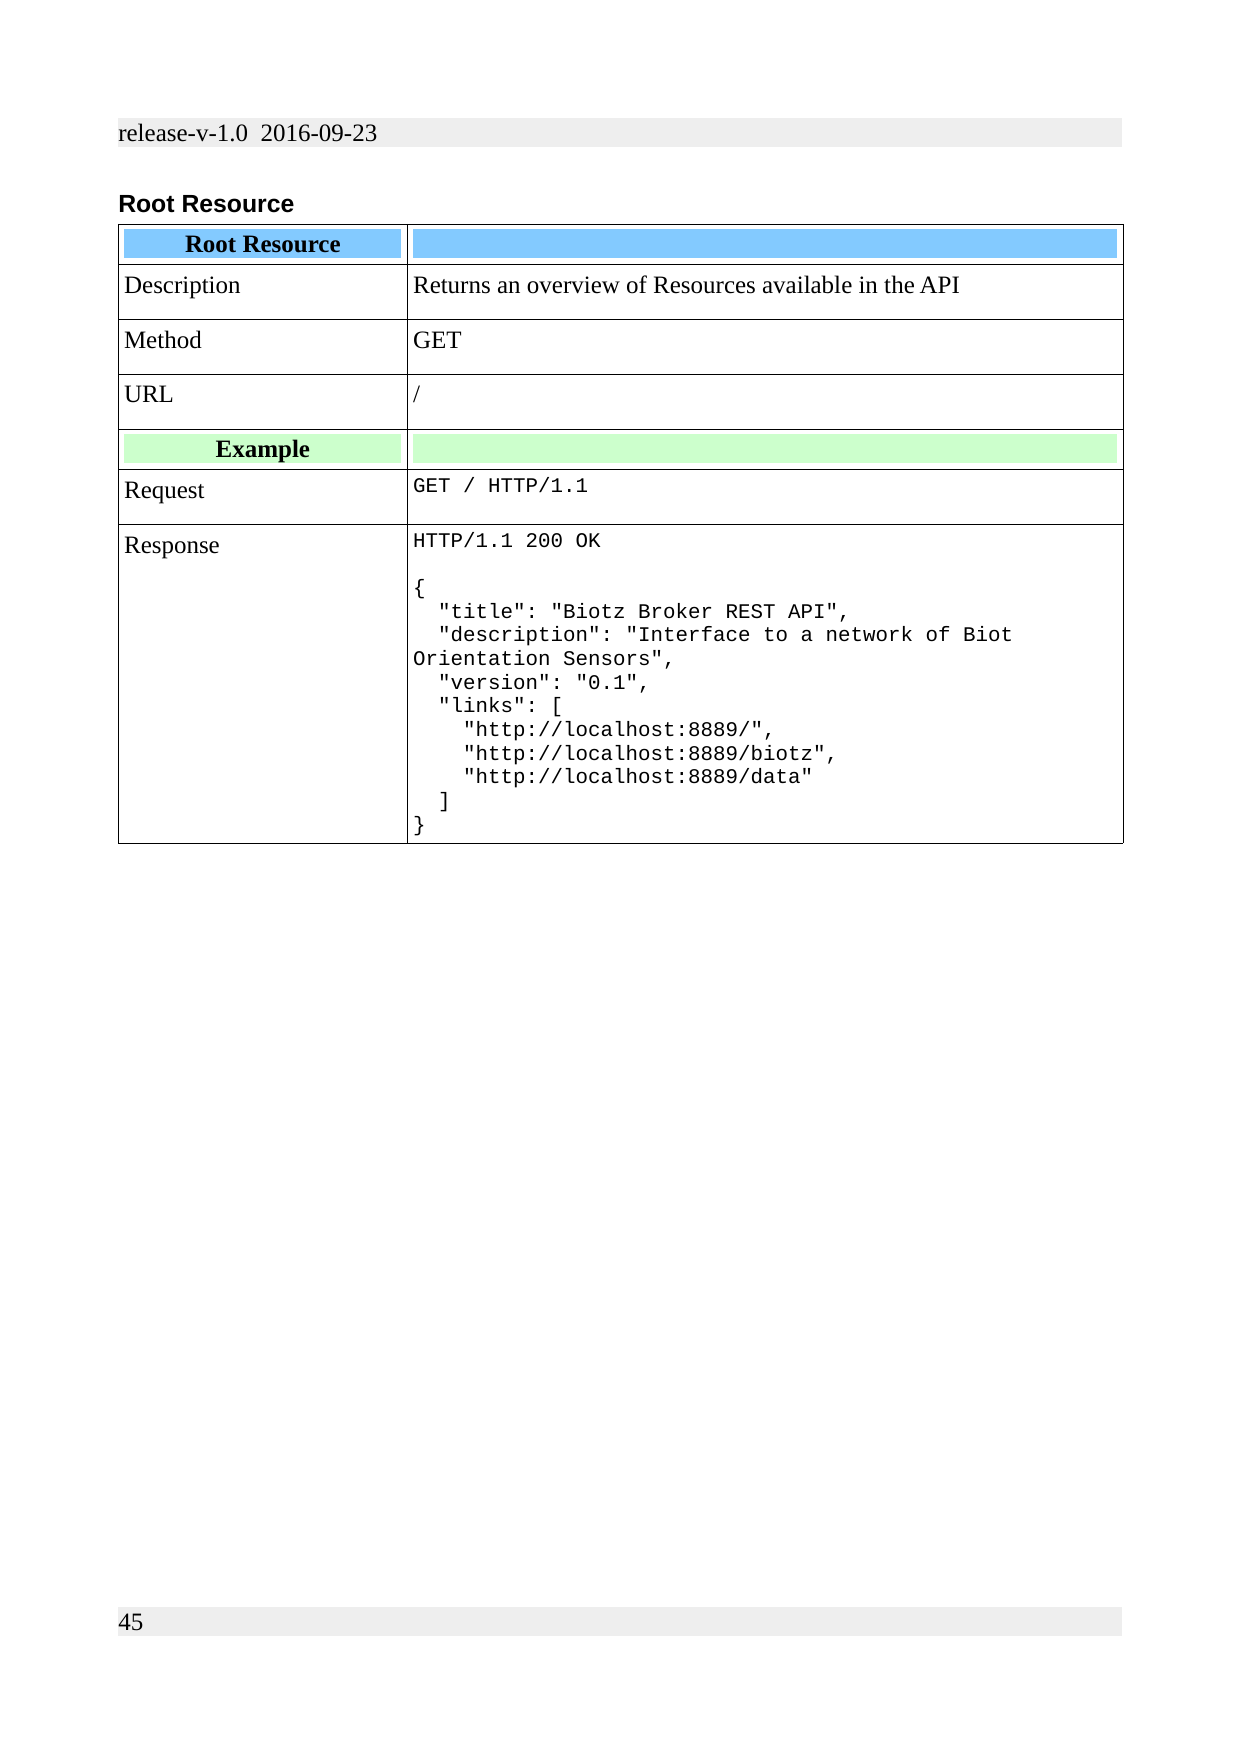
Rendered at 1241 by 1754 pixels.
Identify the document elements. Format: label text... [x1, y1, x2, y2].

table_cell [408, 430, 1123, 469]
table_cell Example [119, 430, 407, 469]
table_cell Description [119, 265, 407, 319]
table_cell Method [119, 320, 407, 374]
table_cell Returns an overview of Resources available in the API [408, 265, 1123, 319]
table_cell HTTP/1.1 200 OK { "title": "Biotz Broker REST API", "description": "Interface to a network of Biot Orientation Sensors", "version": "0.1", "links": [ "http://localhost:8889/", "http://localhost:8889/biotz", "http://localhost:8889/data" ] } [408, 525, 1123, 843]
subtitle Root Resource [118, 189, 1122, 217]
table_header GET / HTTP/1.1 [408, 470, 1123, 524]
table_header [408, 225, 1123, 264]
table_cell / [408, 375, 1123, 429]
table_cell Response [119, 525, 407, 843]
table_cell URL [119, 375, 407, 429]
table_header Root Resource [119, 225, 407, 264]
table_header Request [119, 470, 407, 524]
table_cell GET [408, 320, 1123, 374]
